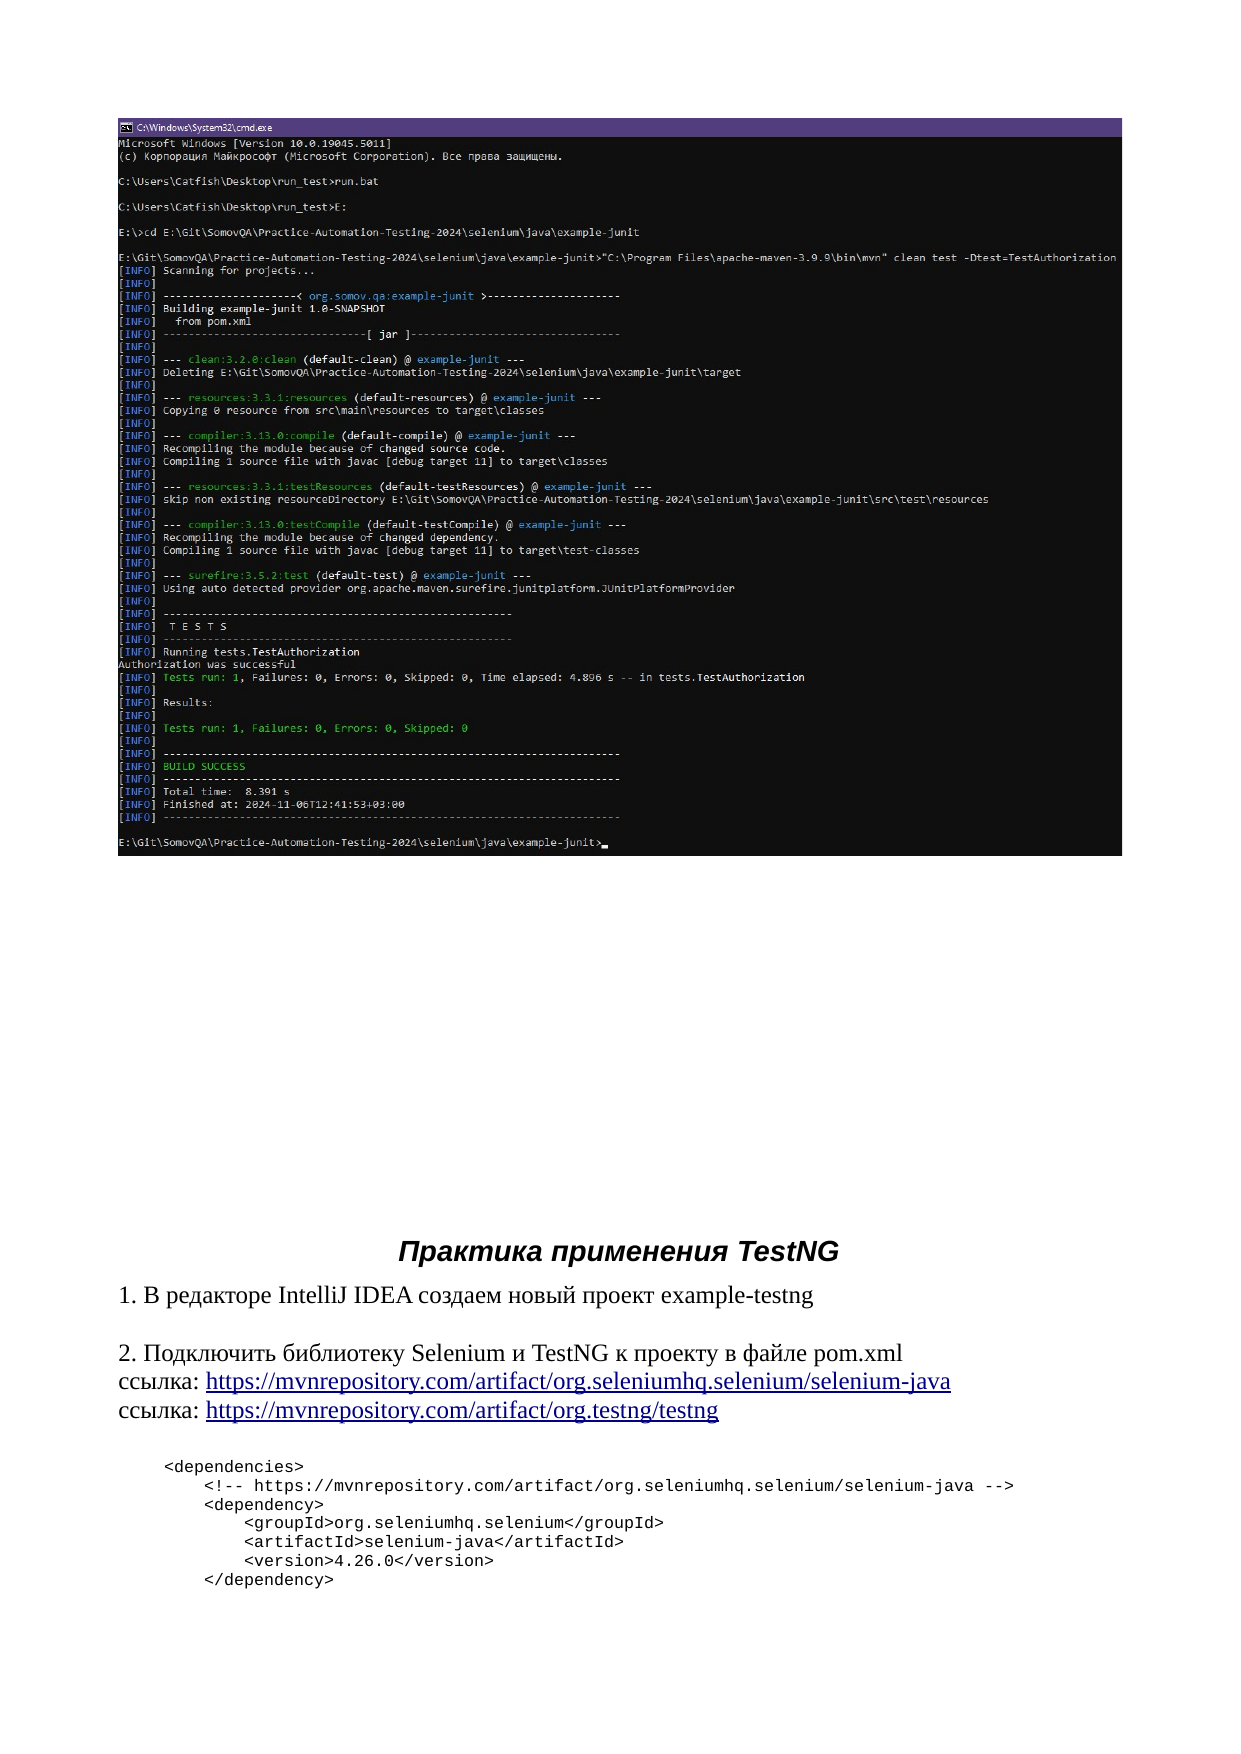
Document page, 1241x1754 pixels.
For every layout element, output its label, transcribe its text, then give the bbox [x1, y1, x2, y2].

text ссылка: https://mvnrepository.com/artifact/org.seleniumhq.selenium/selenium-java [118, 1366, 1122, 1395]
picture [118, 118, 1123, 856]
table_header <dependencies> <!-- https://mvnrepository.com/artifact/org.seleniumhq.selenium/selenium-java --> <dependency> <groupId>org.seleniumhq.selenium</groupId> <artifactId>selenium-java</artifactId> <version>4.26.0</version> </dependency> [118, 1453, 1122, 1634]
text 1. В редакторе IntelliJ IDEA создаем новый проект example-testng [118, 1280, 1122, 1309]
text 2. Подключить библиотеку Selenium и TestNG к проекту в файле pom.xml [118, 1338, 1122, 1366]
text ссылка: https://mvnrepository.com/artifact/org.testng/testng [118, 1395, 1122, 1424]
subtitle Практика применения TestNG [118, 1234, 1122, 1268]
